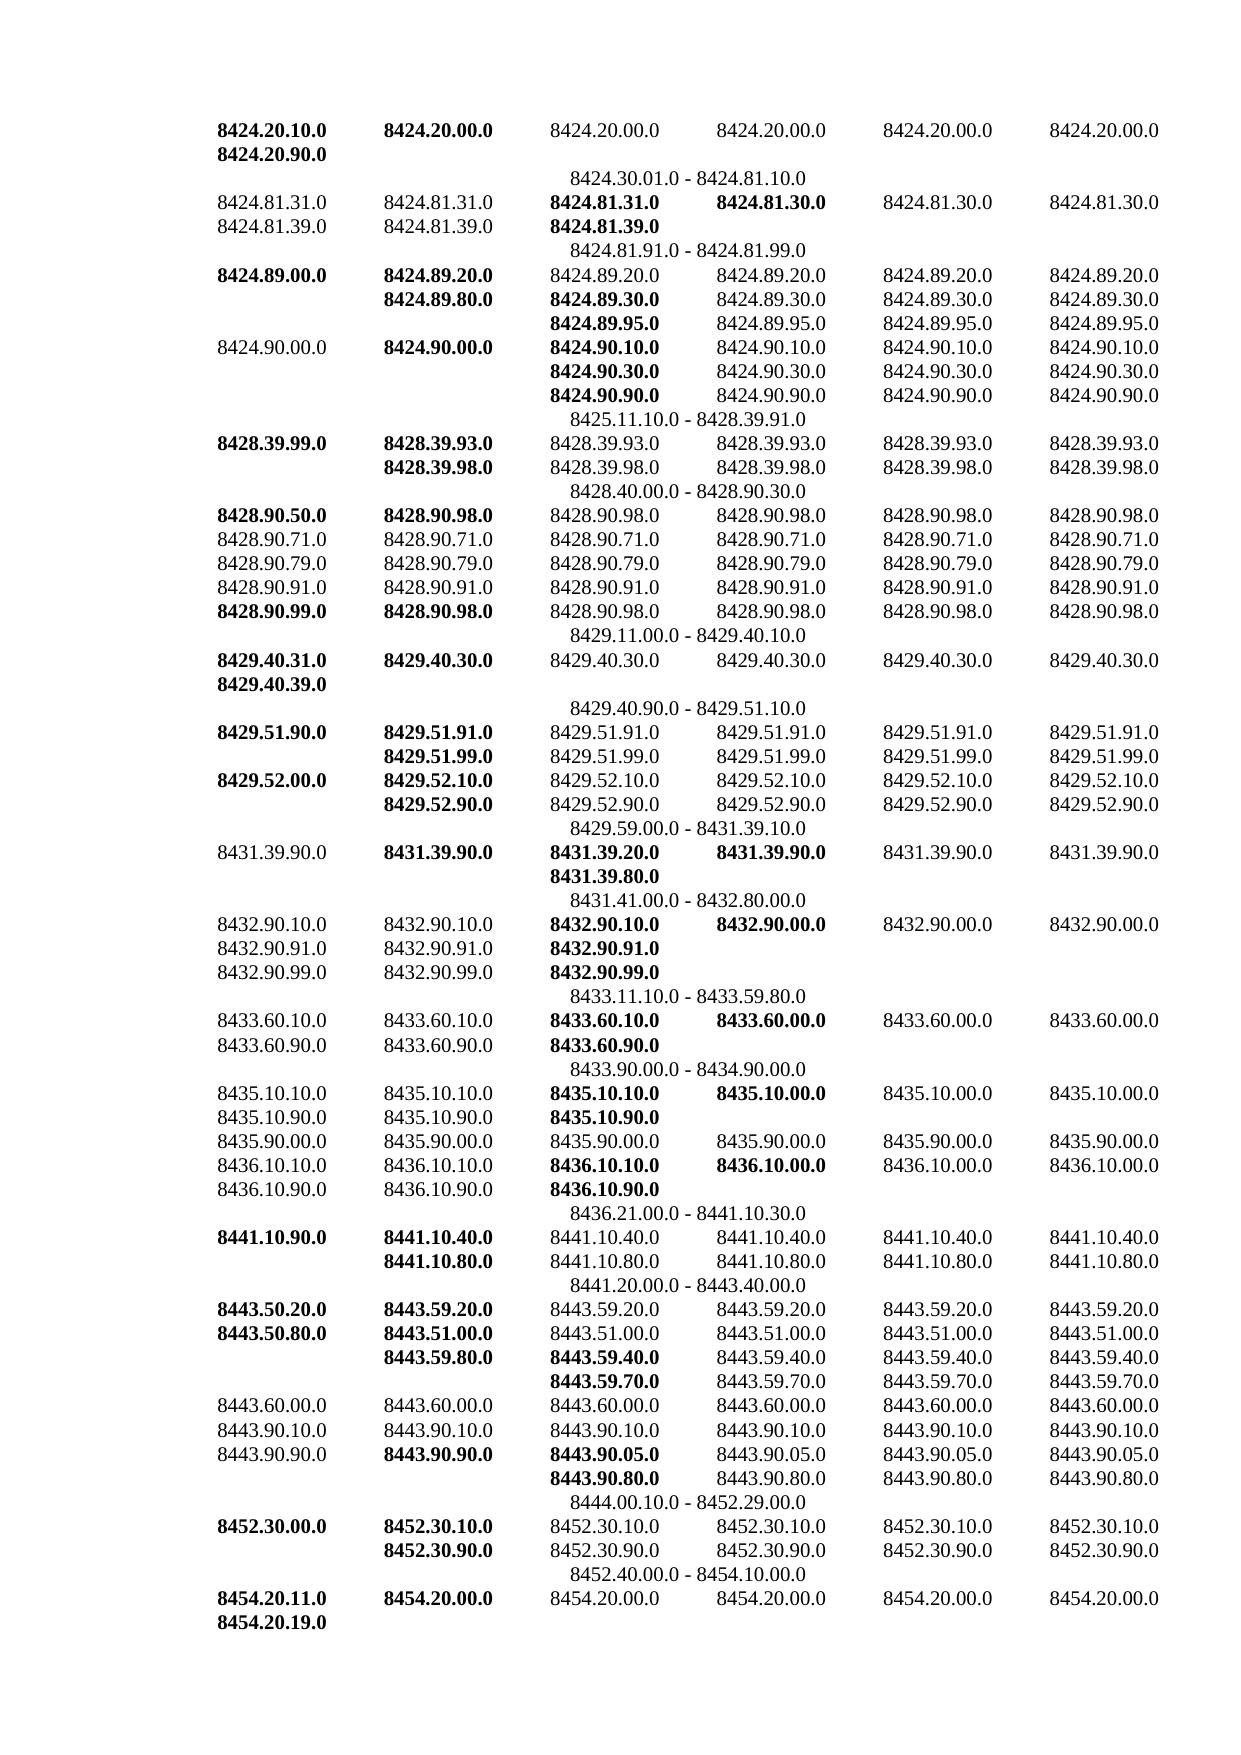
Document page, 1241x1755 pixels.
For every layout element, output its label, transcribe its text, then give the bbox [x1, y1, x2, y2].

table_cell 8452.30.90.0 [854, 1538, 1021, 1562]
table_cell 8433.60.10.0 [521, 1009, 688, 1032]
table_cell [189, 1369, 355, 1393]
table_cell 8443.90.05.0 [521, 1442, 688, 1466]
table_cell 8433.60.10.0 [189, 1009, 355, 1032]
table_cell 8424.89.20.0 [355, 263, 521, 287]
table_cell 8436.10.10.0 [189, 1153, 355, 1177]
table_cell 8443.59.70.0 [1021, 1369, 1187, 1393]
table_cell 8436.10.00.0 [1021, 1153, 1187, 1177]
table_cell 8441.10.40.0 [355, 1225, 521, 1249]
table_cell 8429.51.91.0 [355, 720, 521, 744]
table_cell 8444.00.10.0 - 8452.29.00.0 [189, 1490, 1187, 1514]
table_cell [189, 455, 355, 479]
table_cell 8443.90.80.0 [854, 1466, 1021, 1490]
table_cell 8428.39.98.0 [355, 455, 521, 479]
table_cell 8428.90.91.0 [1021, 575, 1187, 599]
table_cell 8441.10.40.0 [688, 1225, 854, 1249]
table_cell 8441.10.80.0 [854, 1249, 1021, 1273]
table_cell 8431.41.00.0 - 8432.80.00.0 [189, 888, 1187, 912]
table_cell 8443.90.05.0 [1021, 1442, 1187, 1466]
table_cell 8433.60.00.0 [854, 1009, 1021, 1032]
table_cell 8443.50.80.0 [189, 1321, 355, 1345]
table_cell [355, 383, 521, 407]
table_cell 8431.39.90.0 [355, 840, 521, 864]
table_cell [1021, 672, 1187, 696]
table_cell [854, 1610, 1021, 1634]
table_cell 8454.20.00.0 [1021, 1586, 1187, 1610]
table_cell 8431.39.90.0 [688, 840, 854, 864]
table_cell 8441.10.80.0 [521, 1249, 688, 1273]
table_cell 8424.90.30.0 [521, 359, 688, 383]
table_cell [1021, 864, 1187, 888]
table_cell 8443.59.70.0 [688, 1369, 854, 1393]
table_cell 8428.90.79.0 [355, 551, 521, 575]
table_cell 8428.90.91.0 [189, 575, 355, 599]
table_cell 8429.40.39.0 [189, 672, 355, 696]
table_cell 8441.10.40.0 [854, 1225, 1021, 1249]
table_cell 8436.10.00.0 [688, 1153, 854, 1177]
table_cell 8424.89.80.0 [355, 287, 521, 311]
table_cell [189, 1345, 355, 1369]
table_cell 8429.52.90.0 [854, 792, 1021, 816]
table_cell 8429.52.10.0 [355, 768, 521, 792]
table_cell 8429.51.99.0 [1021, 744, 1187, 768]
table_cell [189, 1249, 355, 1273]
table_cell [688, 214, 854, 238]
table_cell [854, 1177, 1021, 1201]
table_cell 8428.39.98.0 [854, 455, 1021, 479]
table_cell 8424.81.39.0 [355, 214, 521, 238]
table_cell 8428.90.98.0 [688, 599, 854, 623]
table_cell 8424.90.00.0 [355, 335, 521, 359]
table_cell 8428.90.79.0 [521, 551, 688, 575]
table_cell 8443.90.80.0 [1021, 1466, 1187, 1490]
table_cell 8435.10.10.0 [355, 1081, 521, 1105]
table_cell 8424.81.31.0 [189, 190, 355, 214]
table_cell 8428.40.00.0 - 8428.90.30.0 [189, 479, 1187, 503]
table_cell 8424.90.90.0 [521, 383, 688, 407]
table_cell 8443.59.40.0 [521, 1345, 688, 1369]
table_cell 8435.10.00.0 [688, 1081, 854, 1105]
table_cell 8441.10.80.0 [355, 1249, 521, 1273]
table_cell 8452.30.10.0 [854, 1514, 1021, 1538]
table_cell 8452.30.90.0 [1021, 1538, 1187, 1562]
table_cell 8424.90.90.0 [1021, 383, 1187, 407]
table_cell 8441.10.90.0 [189, 1225, 355, 1249]
table_cell 8428.90.98.0 [355, 503, 521, 527]
table_cell 8443.90.80.0 [688, 1466, 854, 1490]
table_cell 8435.10.10.0 [189, 1081, 355, 1105]
table_cell 8424.89.30.0 [1021, 287, 1187, 311]
table_cell 8433.11.10.0 - 8433.59.80.0 [189, 984, 1187, 1008]
table_cell 8435.10.00.0 [1021, 1081, 1187, 1105]
table_cell 8432.90.91.0 [189, 936, 355, 960]
table_cell [355, 142, 521, 166]
table_cell 8428.90.98.0 [521, 503, 688, 527]
table_cell 8443.59.40.0 [688, 1345, 854, 1369]
table_cell [688, 1177, 854, 1201]
table_cell 8452.30.10.0 [1021, 1514, 1187, 1538]
table_cell 8443.51.00.0 [355, 1321, 521, 1345]
table_cell 8443.60.00.0 [521, 1394, 688, 1417]
table_cell 8443.90.90.0 [189, 1442, 355, 1466]
table_cell 8433.90.00.0 - 8434.90.00.0 [189, 1057, 1187, 1081]
table_cell [521, 672, 688, 696]
table_cell 8435.10.90.0 [355, 1105, 521, 1129]
table_cell 8436.21.00.0 - 8441.10.30.0 [189, 1201, 1187, 1225]
table_cell [854, 214, 1021, 238]
table_cell [1021, 142, 1187, 166]
table_cell 8432.90.10.0 [189, 912, 355, 936]
table_cell 8424.90.90.0 [854, 383, 1021, 407]
table_cell [355, 1466, 521, 1490]
table_cell [189, 792, 355, 816]
table_cell 8428.39.99.0 [189, 431, 355, 455]
table_cell 8428.90.98.0 [688, 503, 854, 527]
table_cell 8428.90.71.0 [189, 527, 355, 551]
table_cell 8429.40.30.0 [521, 648, 688, 672]
table_cell 8431.39.90.0 [189, 840, 355, 864]
table_cell [1021, 960, 1187, 984]
table_cell 8429.51.91.0 [521, 720, 688, 744]
table_cell 8428.90.91.0 [688, 575, 854, 599]
table_cell 8433.60.90.0 [355, 1033, 521, 1057]
table_cell 8428.90.98.0 [1021, 599, 1187, 623]
table_cell [189, 864, 355, 888]
table_cell 8443.60.00.0 [1021, 1394, 1187, 1417]
table_cell 8424.20.00.0 [1021, 118, 1187, 142]
table_cell 8436.10.10.0 [521, 1153, 688, 1177]
table_cell 8429.51.99.0 [688, 744, 854, 768]
table_cell 8441.10.80.0 [1021, 1249, 1187, 1273]
table_cell [688, 1033, 854, 1057]
table_cell [189, 287, 355, 311]
table_cell 8424.90.10.0 [854, 335, 1021, 359]
table_cell 8443.90.10.0 [688, 1418, 854, 1442]
table_cell 8454.20.00.0 [521, 1586, 688, 1610]
table_cell 8443.90.10.0 [521, 1418, 688, 1442]
table_cell 8428.90.91.0 [521, 575, 688, 599]
table_cell 8436.10.00.0 [854, 1153, 1021, 1177]
table_cell 8433.60.90.0 [189, 1033, 355, 1057]
table_cell 8452.30.10.0 [521, 1514, 688, 1538]
table_cell 8424.81.30.0 [854, 190, 1021, 214]
table_cell 8435.10.10.0 [521, 1081, 688, 1105]
table_cell 8428.90.91.0 [854, 575, 1021, 599]
table_cell [189, 359, 355, 383]
table_cell 8424.90.00.0 [189, 335, 355, 359]
table_cell 8432.90.99.0 [355, 960, 521, 984]
table_cell 8429.59.00.0 - 8431.39.10.0 [189, 816, 1187, 840]
table_cell 8424.89.20.0 [854, 263, 1021, 287]
table_cell 8428.39.98.0 [1021, 455, 1187, 479]
table_cell 8443.51.00.0 [688, 1321, 854, 1345]
table_cell 8429.52.10.0 [1021, 768, 1187, 792]
table_cell 8428.90.71.0 [355, 527, 521, 551]
table_cell [688, 936, 854, 960]
table_cell [1021, 1177, 1187, 1201]
table_cell [688, 1610, 854, 1634]
table_cell [854, 142, 1021, 166]
table_cell 8443.90.10.0 [854, 1418, 1021, 1442]
table_cell 8428.39.93.0 [521, 431, 688, 455]
table_cell 8424.89.30.0 [688, 287, 854, 311]
table_cell [854, 864, 1021, 888]
table_cell [189, 1538, 355, 1562]
table_cell [189, 311, 355, 335]
table_cell [854, 1033, 1021, 1057]
table_cell 8424.89.00.0 [189, 263, 355, 287]
table_cell 8428.39.93.0 [854, 431, 1021, 455]
table_cell 8431.39.90.0 [854, 840, 1021, 864]
table_cell 8428.90.98.0 [1021, 503, 1187, 527]
table_cell [521, 142, 688, 166]
table_cell 8436.10.90.0 [189, 1177, 355, 1201]
table_cell [355, 1369, 521, 1393]
table_cell 8435.90.00.0 [189, 1129, 355, 1153]
table_cell 8429.40.30.0 [854, 648, 1021, 672]
table_cell 8424.20.10.0 [189, 118, 355, 142]
table_cell 8429.51.99.0 [521, 744, 688, 768]
table_cell 8428.90.79.0 [688, 551, 854, 575]
table_cell [688, 864, 854, 888]
table_cell 8452.30.10.0 [688, 1514, 854, 1538]
table_cell 8443.60.00.0 [189, 1394, 355, 1417]
table_cell 8429.51.91.0 [688, 720, 854, 744]
table_cell [355, 672, 521, 696]
table_cell 8443.60.00.0 [355, 1394, 521, 1417]
table_cell 8443.59.20.0 [688, 1297, 854, 1321]
table_cell 8424.81.31.0 [521, 190, 688, 214]
table_cell 8443.90.05.0 [854, 1442, 1021, 1466]
table_cell 8424.81.39.0 [521, 214, 688, 238]
table_cell 8428.90.91.0 [355, 575, 521, 599]
table_cell [688, 1105, 854, 1129]
table_cell 8443.59.70.0 [854, 1369, 1021, 1393]
table_cell 8443.59.40.0 [1021, 1345, 1187, 1369]
table_cell 8428.39.93.0 [1021, 431, 1187, 455]
table_cell 8432.90.00.0 [854, 912, 1021, 936]
table_cell 8443.59.20.0 [521, 1297, 688, 1321]
table_cell 8429.52.10.0 [688, 768, 854, 792]
table_cell [854, 936, 1021, 960]
table_cell 8429.52.90.0 [1021, 792, 1187, 816]
table_cell 8443.59.20.0 [1021, 1297, 1187, 1321]
table_cell 8428.39.98.0 [521, 455, 688, 479]
table_cell 8436.10.90.0 [521, 1177, 688, 1201]
table_cell [1021, 1610, 1187, 1634]
table_cell 8424.20.00.0 [355, 118, 521, 142]
table_cell [355, 1610, 521, 1634]
table_cell 8443.51.00.0 [854, 1321, 1021, 1345]
table_cell 8424.90.30.0 [688, 359, 854, 383]
table_cell 8443.60.00.0 [688, 1394, 854, 1417]
table_cell 8432.90.00.0 [688, 912, 854, 936]
table_cell 8424.90.90.0 [688, 383, 854, 407]
table_cell 8428.90.99.0 [189, 599, 355, 623]
table_cell 8429.51.91.0 [1021, 720, 1187, 744]
table_cell 8428.90.50.0 [189, 503, 355, 527]
table_cell 8429.52.90.0 [688, 792, 854, 816]
table_cell 8424.81.30.0 [1021, 190, 1187, 214]
table_cell 8432.90.91.0 [355, 936, 521, 960]
table_cell 8424.30.01.0 - 8424.81.10.0 [189, 166, 1187, 190]
table_cell [521, 1610, 688, 1634]
table_cell 8428.90.79.0 [189, 551, 355, 575]
table_cell 8429.52.90.0 [355, 792, 521, 816]
table_cell 8454.20.00.0 [688, 1586, 854, 1610]
table_cell [854, 672, 1021, 696]
table_cell [1021, 936, 1187, 960]
table_cell 8431.39.80.0 [521, 864, 688, 888]
table_cell 8424.90.30.0 [1021, 359, 1187, 383]
table_cell 8424.81.30.0 [688, 190, 854, 214]
table_cell 8433.60.90.0 [521, 1033, 688, 1057]
table_cell 8443.90.80.0 [521, 1466, 688, 1490]
table_cell 8429.40.30.0 [355, 648, 521, 672]
table_cell 8436.10.10.0 [355, 1153, 521, 1177]
table_cell 8452.30.90.0 [521, 1538, 688, 1562]
table_cell 8435.90.00.0 [521, 1129, 688, 1153]
table_cell 8428.90.98.0 [854, 503, 1021, 527]
table_cell 8435.90.00.0 [688, 1129, 854, 1153]
table_cell 8443.90.10.0 [355, 1418, 521, 1442]
table_cell 8424.90.30.0 [854, 359, 1021, 383]
table_cell 8443.90.10.0 [189, 1418, 355, 1442]
table_cell 8454.20.19.0 [189, 1610, 355, 1634]
table_cell 8429.52.10.0 [521, 768, 688, 792]
table_cell 8424.20.00.0 [521, 118, 688, 142]
table_cell 8443.50.20.0 [189, 1297, 355, 1321]
table_cell 8432.90.00.0 [1021, 912, 1187, 936]
table_cell [688, 672, 854, 696]
table_cell [355, 359, 521, 383]
table_cell 8429.40.30.0 [1021, 648, 1187, 672]
table_cell [189, 744, 355, 768]
table_cell 8424.81.31.0 [355, 190, 521, 214]
table_cell 8428.90.98.0 [854, 599, 1021, 623]
table_cell 8428.39.93.0 [355, 431, 521, 455]
table_cell 8429.40.30.0 [688, 648, 854, 672]
table_cell 8454.20.11.0 [189, 1586, 355, 1610]
table_cell 8443.90.90.0 [355, 1442, 521, 1466]
table_cell 8443.90.10.0 [1021, 1418, 1187, 1442]
table_cell 8428.90.79.0 [854, 551, 1021, 575]
table_cell 8432.90.99.0 [189, 960, 355, 984]
table_cell 8428.90.79.0 [1021, 551, 1187, 575]
table_cell 8424.89.20.0 [521, 263, 688, 287]
table_cell 8429.51.91.0 [854, 720, 1021, 744]
table_cell 8443.59.20.0 [854, 1297, 1021, 1321]
table_cell 8452.30.90.0 [355, 1538, 521, 1562]
table_cell 8428.90.98.0 [521, 599, 688, 623]
table_cell 8443.51.00.0 [1021, 1321, 1187, 1345]
table_cell 8435.90.00.0 [1021, 1129, 1187, 1153]
table_cell 8428.90.71.0 [854, 527, 1021, 551]
table_cell 8443.59.80.0 [355, 1345, 521, 1369]
table_cell [1021, 1033, 1187, 1057]
table_cell 8443.51.00.0 [521, 1321, 688, 1345]
table_cell 8431.39.90.0 [1021, 840, 1187, 864]
table_cell 8429.52.90.0 [521, 792, 688, 816]
table_cell 8435.90.00.0 [355, 1129, 521, 1153]
table_cell 8428.90.98.0 [355, 599, 521, 623]
table_cell 8428.90.71.0 [521, 527, 688, 551]
table_cell 8452.40.00.0 - 8454.10.00.0 [189, 1562, 1187, 1586]
table_cell 8432.90.99.0 [521, 960, 688, 984]
table_cell 8428.39.93.0 [688, 431, 854, 455]
table_cell 8424.20.00.0 [688, 118, 854, 142]
table_cell [1021, 214, 1187, 238]
table_cell 8428.39.98.0 [688, 455, 854, 479]
table_cell 8435.10.90.0 [521, 1105, 688, 1129]
table_cell 8429.51.99.0 [854, 744, 1021, 768]
table_cell 8424.89.95.0 [521, 311, 688, 335]
table_cell [189, 383, 355, 407]
table_cell 8441.10.40.0 [521, 1225, 688, 1249]
table_cell 8424.90.10.0 [1021, 335, 1187, 359]
table_cell 8432.90.10.0 [355, 912, 521, 936]
table_cell 8429.40.31.0 [189, 648, 355, 672]
table_cell 8431.39.20.0 [521, 840, 688, 864]
table_cell 8432.90.10.0 [521, 912, 688, 936]
table_cell 8432.90.91.0 [521, 936, 688, 960]
table_cell 8429.52.10.0 [854, 768, 1021, 792]
table_cell 8443.59.70.0 [521, 1369, 688, 1393]
table_cell 8428.90.71.0 [688, 527, 854, 551]
table_cell 8424.89.95.0 [688, 311, 854, 335]
table_cell 8424.89.30.0 [521, 287, 688, 311]
table_cell [688, 960, 854, 984]
table_cell 8424.89.95.0 [1021, 311, 1187, 335]
table_cell 8441.10.40.0 [1021, 1225, 1187, 1249]
table_cell 8424.20.90.0 [189, 142, 355, 166]
table_cell 8435.10.00.0 [854, 1081, 1021, 1105]
table_cell 8424.90.10.0 [688, 335, 854, 359]
table_cell 8429.51.90.0 [189, 720, 355, 744]
table_cell 8429.40.90.0 - 8429.51.10.0 [189, 696, 1187, 720]
table_cell 8424.81.39.0 [189, 214, 355, 238]
table_cell 8429.51.99.0 [355, 744, 521, 768]
table_cell 8435.10.90.0 [189, 1105, 355, 1129]
table_cell 8428.90.71.0 [1021, 527, 1187, 551]
table_cell 8452.30.10.0 [355, 1514, 521, 1538]
table_cell [854, 960, 1021, 984]
table_cell 8454.20.00.0 [854, 1586, 1021, 1610]
table_cell 8436.10.90.0 [355, 1177, 521, 1201]
table_cell [854, 1105, 1021, 1129]
table_cell 8424.20.00.0 [854, 118, 1021, 142]
table_cell 8433.60.00.0 [1021, 1009, 1187, 1032]
table_cell 8424.90.10.0 [521, 335, 688, 359]
table_cell [1021, 1105, 1187, 1129]
table_cell 8452.30.00.0 [189, 1514, 355, 1538]
table_cell 8454.20.00.0 [355, 1586, 521, 1610]
table_cell 8441.20.00.0 - 8443.40.00.0 [189, 1273, 1187, 1297]
table_cell 8443.60.00.0 [854, 1394, 1021, 1417]
table_cell 8424.89.20.0 [688, 263, 854, 287]
table_cell 8435.90.00.0 [854, 1129, 1021, 1153]
table_cell [688, 142, 854, 166]
table_cell 8425.11.10.0 - 8428.39.91.0 [189, 407, 1187, 431]
table_cell 8441.10.80.0 [688, 1249, 854, 1273]
table_cell 8433.60.00.0 [688, 1009, 854, 1032]
table_cell 8424.89.30.0 [854, 287, 1021, 311]
table_cell 8433.60.10.0 [355, 1009, 521, 1032]
table_cell [355, 311, 521, 335]
table_cell 8452.30.90.0 [688, 1538, 854, 1562]
table_cell 8443.59.40.0 [854, 1345, 1021, 1369]
table_cell 8429.11.00.0 - 8429.40.10.0 [189, 624, 1187, 647]
table_cell 8424.81.91.0 - 8424.81.99.0 [189, 239, 1187, 262]
table_cell 8443.90.05.0 [688, 1442, 854, 1466]
table_cell 8424.89.20.0 [1021, 263, 1187, 287]
table_cell 8424.89.95.0 [854, 311, 1021, 335]
table_cell 8429.52.00.0 [189, 768, 355, 792]
table_cell [189, 1466, 355, 1490]
table_cell [355, 864, 521, 888]
table_cell 8443.59.20.0 [355, 1297, 521, 1321]
